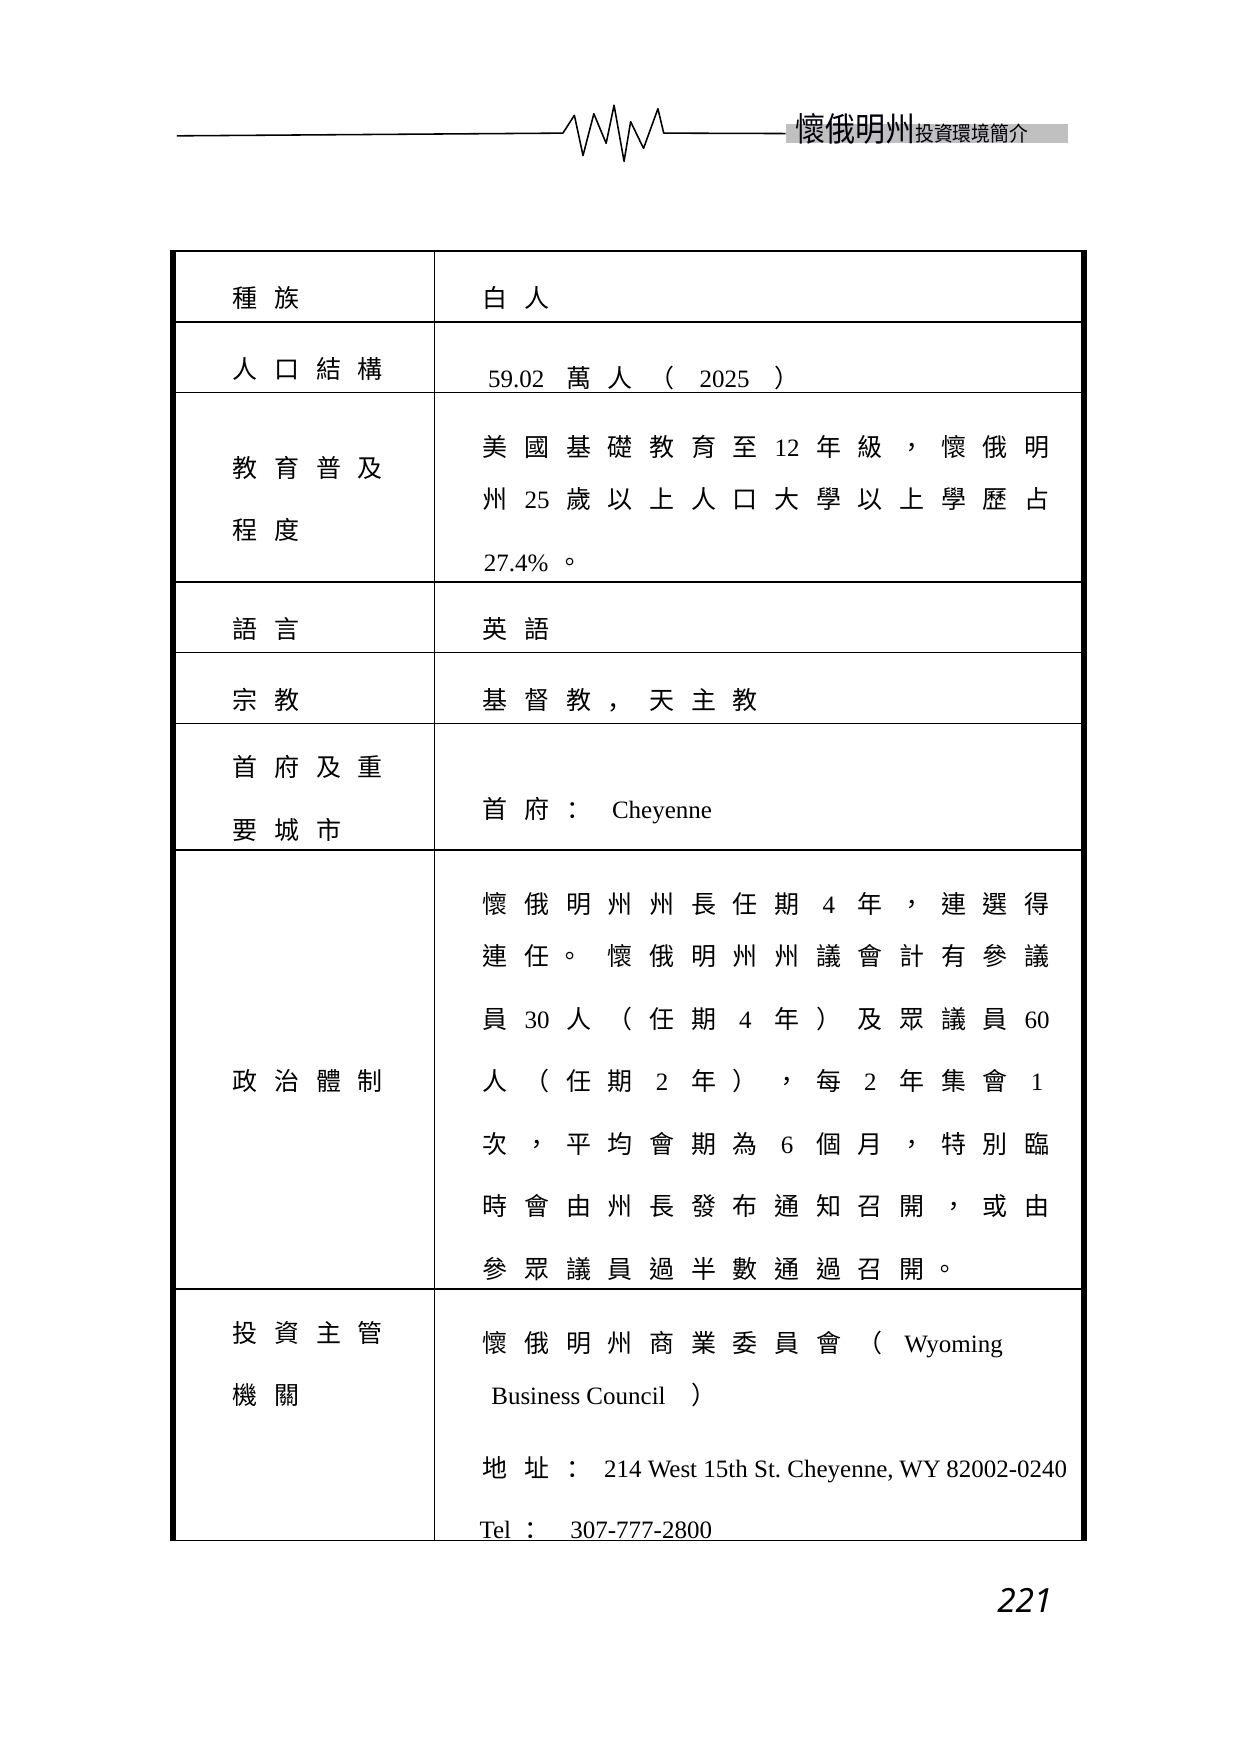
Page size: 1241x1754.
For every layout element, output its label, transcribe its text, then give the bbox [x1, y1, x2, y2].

table_cell 59.02萬人（2025） [435, 323, 1081, 392]
table_cell 白人 [435, 252, 1081, 321]
table_cell 政治體制 [176, 851, 434, 1288]
table_cell 人口結構 [176, 323, 434, 392]
table_cell 首府及重要城市 [176, 724, 434, 849]
table_cell 投資主管機關 [176, 1290, 434, 1540]
table_cell 懷俄明州商業委員會（Wyoming Business Council） 地址：214 West 15th St. Cheyenne, WY 82002-0240 Tel：307-777-2800 [435, 1290, 1081, 1540]
table_cell 首府：Cheyenne [435, 724, 1081, 849]
table_cell 教育普及程度 [176, 393, 434, 581]
table_cell 宗教 [176, 653, 434, 723]
table_cell 美國基礎教育至12年級，懷俄明州25歲以上人口大學以上學歷占27.4%。 [435, 393, 1081, 581]
table_cell 英語 [435, 583, 1081, 652]
table_cell 語言 [176, 583, 434, 652]
table_cell 基督教，天主教 [435, 653, 1081, 723]
table_cell 種族 [176, 252, 434, 321]
table_cell 懷俄明州州長任期4年，連選得連任。懷俄明州州議會計有參議員30人（任期4年）及眾議員60人（任期2年），每2年集會1次，平均會期為6個月，特別臨時會由州長發布通知召開，或由參眾議員過半數通過召開。 [435, 851, 1081, 1288]
